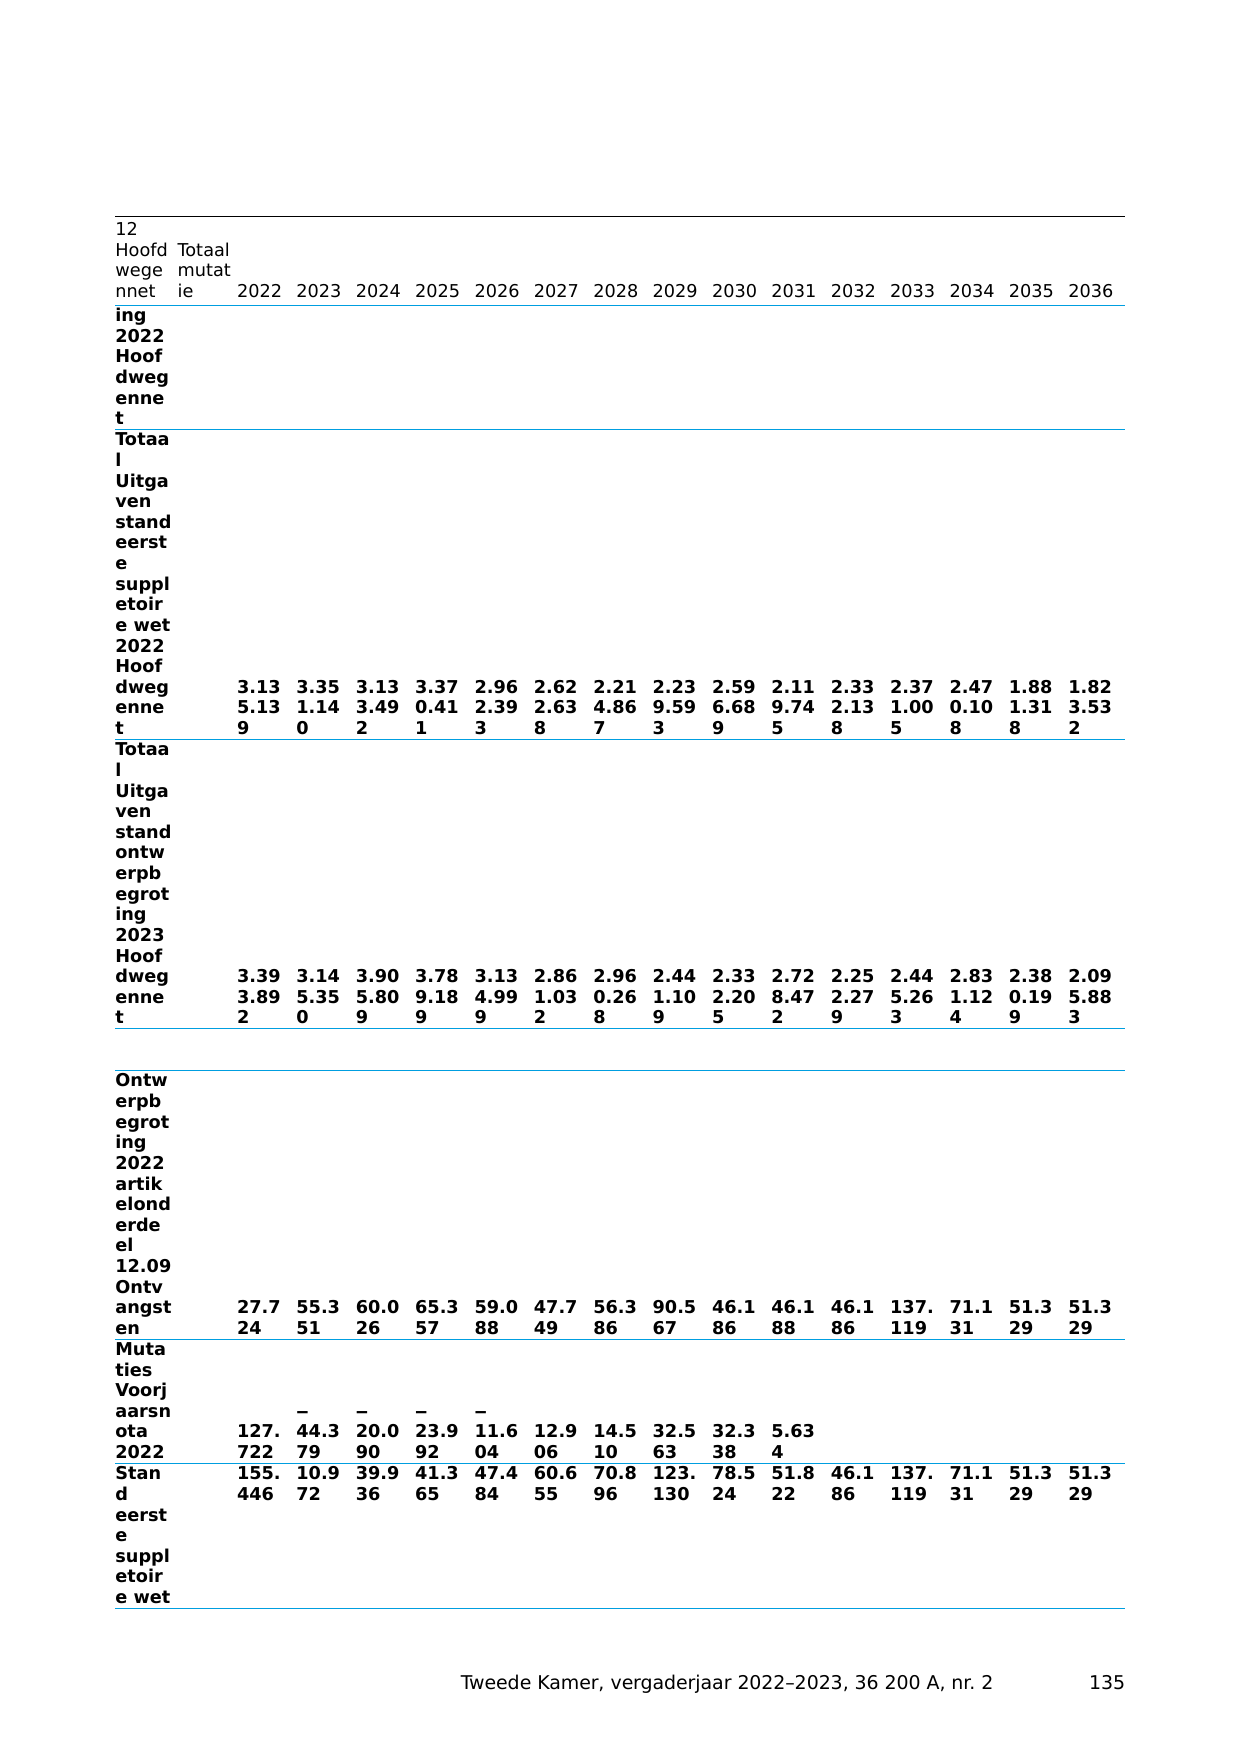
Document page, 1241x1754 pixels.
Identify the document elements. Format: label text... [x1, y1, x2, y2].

table_cell [471, 306, 531, 429]
table_cell [590, 1029, 649, 1049]
table_cell 47.484 [471, 1464, 531, 1608]
table_cell 51.329 [1065, 1464, 1125, 1608]
table_cell 2.962.393 [471, 430, 531, 739]
table_cell [234, 1029, 293, 1049]
table_cell [175, 1464, 234, 1608]
table_cell [650, 1049, 709, 1070]
table_cell 2034 [946, 217, 1006, 304]
table_cell 2025 [412, 217, 471, 304]
table_cell 71.131 [946, 1071, 1006, 1338]
table_cell 3.145.350 [293, 740, 353, 1028]
table_cell Totaal mutatie [175, 217, 234, 304]
table_cell [887, 306, 946, 429]
table_cell [828, 1340, 887, 1463]
table_cell [412, 1049, 471, 1070]
table_cell 155.446 [234, 1464, 293, 1608]
table_cell 51.822 [768, 1464, 828, 1608]
table_cell 2.119.745 [768, 430, 828, 739]
table_cell [1006, 1340, 1065, 1463]
table_cell 3.135.139 [234, 430, 293, 739]
table_cell 27.724 [234, 1071, 293, 1338]
table_cell [175, 1340, 234, 1463]
table_cell ing 2022 Hoofdwegennet [115, 306, 174, 429]
table_cell 123.130 [650, 1464, 709, 1608]
table_cell 56.386 [590, 1071, 649, 1338]
table_cell [175, 306, 234, 429]
table_cell [887, 1049, 946, 1070]
table_cell 14.510 [590, 1340, 649, 1463]
table_cell 51.329 [1006, 1071, 1065, 1338]
table_cell 51.329 [1006, 1464, 1065, 1608]
table_cell 1.823.532 [1065, 430, 1125, 739]
table_cell 2026 [471, 217, 531, 304]
table_cell 47.749 [531, 1071, 590, 1338]
table_cell [946, 306, 1006, 429]
table_cell [175, 740, 234, 1028]
table_cell [531, 1049, 590, 1070]
table_cell 2032 [828, 217, 887, 304]
table_cell [709, 1029, 768, 1049]
table_cell [1065, 1340, 1125, 1463]
table_cell 2.728.472 [768, 740, 828, 1028]
table_cell 2.332.205 [709, 740, 768, 1028]
table_cell [412, 306, 471, 429]
table_cell 12 Hoofdwegennet [115, 217, 174, 304]
table_cell 32.563 [650, 1340, 709, 1463]
table_cell [828, 306, 887, 429]
table_cell [768, 306, 828, 429]
table_cell 2.239.593 [650, 430, 709, 739]
table_cell 3.370.411 [412, 430, 471, 739]
table_cell 2030 [709, 217, 768, 304]
table_cell Stand eerste suppletoire wet [115, 1464, 174, 1608]
table_cell [887, 1340, 946, 1463]
table_cell 2022 [234, 217, 293, 304]
table_cell [234, 306, 293, 429]
table_cell [234, 1049, 293, 1070]
table_cell 59.088 [471, 1071, 531, 1338]
table_cell 2.332.138 [828, 430, 887, 739]
table_cell 65.357 [412, 1071, 471, 1338]
table_cell 3.789.189 [412, 740, 471, 1028]
table_cell [946, 1340, 1006, 1463]
table_cell [353, 1049, 412, 1070]
table_cell Totaal Uitgaven stand eerste suppletoire wet 2022 Hoofdwegennet [115, 430, 174, 739]
table_cell 2.470.108 [946, 430, 1006, 739]
table_cell [650, 306, 709, 429]
table_cell [768, 1049, 828, 1070]
table_cell [293, 1029, 353, 1049]
table_cell [175, 1071, 234, 1338]
table_cell ‒ 44.379 [293, 1340, 353, 1463]
table_cell 46.188 [768, 1071, 828, 1338]
table_cell 2.960.268 [590, 740, 649, 1028]
table_cell 51.329 [1065, 1071, 1125, 1338]
table_cell [828, 1029, 887, 1049]
table_cell [531, 306, 590, 429]
table_cell [1065, 1029, 1125, 1049]
table_cell 39.936 [353, 1464, 412, 1608]
table_cell [946, 1049, 1006, 1070]
table_cell [353, 1029, 412, 1049]
table_cell Totaal Uitgaven stand ontwerpbegroting 2023 Hoofdwegennet [115, 740, 174, 1028]
table_cell [709, 306, 768, 429]
table_cell 2036 [1065, 217, 1125, 304]
table_cell [887, 1029, 946, 1049]
table_cell 46.186 [828, 1071, 887, 1338]
table_cell 2.831.124 [946, 740, 1006, 1028]
table_cell [1065, 1049, 1125, 1070]
table_cell 3.133.492 [353, 430, 412, 739]
table_cell 12.906 [531, 1340, 590, 1463]
table_cell 5.634 [768, 1340, 828, 1463]
table_cell 70.896 [590, 1464, 649, 1608]
table_cell 2.861.032 [531, 740, 590, 1028]
table_cell 2028 [590, 217, 649, 304]
table_cell 32.338 [709, 1340, 768, 1463]
table_cell [293, 306, 353, 429]
table_cell [531, 1029, 590, 1049]
table_cell 2033 [887, 217, 946, 304]
table_cell 55.351 [293, 1071, 353, 1338]
table_cell [828, 1049, 887, 1070]
table_cell [353, 306, 412, 429]
table_cell 2024 [353, 217, 412, 304]
table_cell 3.905.809 [353, 740, 412, 1028]
table_cell [590, 306, 649, 429]
table_cell 41.365 [412, 1464, 471, 1608]
table_cell [471, 1049, 531, 1070]
table_cell 2.622.638 [531, 430, 590, 739]
table_cell 2.441.109 [650, 740, 709, 1028]
table_cell ‒ 23.992 [412, 1340, 471, 1463]
table_cell 2.095.883 [1065, 740, 1125, 1028]
table_cell 46.186 [709, 1071, 768, 1338]
table_cell Ontwerpbegroting 2022 artikelonderdeel 12.09 Ontvangsten [115, 1071, 174, 1338]
table_cell 2.380.199 [1006, 740, 1065, 1028]
table_cell [175, 1029, 234, 1049]
table_cell 2.214.867 [590, 430, 649, 739]
table_cell 2.252.279 [828, 740, 887, 1028]
table_cell [412, 1029, 471, 1049]
table_cell [650, 1029, 709, 1049]
table_cell 60.655 [531, 1464, 590, 1608]
table_cell [1006, 306, 1065, 429]
table_cell [590, 1049, 649, 1070]
table_cell Mutaties Voorjaarsnota 2022 [115, 1340, 174, 1463]
table_cell [471, 1029, 531, 1049]
table_cell 2029 [650, 217, 709, 304]
table_cell 137.119 [887, 1071, 946, 1338]
table_cell 2035 [1006, 217, 1065, 304]
table_cell 1.881.318 [1006, 430, 1065, 739]
table_cell 3.351.140 [293, 430, 353, 739]
table_cell [175, 1049, 234, 1070]
table_cell 78.524 [709, 1464, 768, 1608]
table_cell [1065, 306, 1125, 429]
table_cell [709, 1049, 768, 1070]
table_cell 2023 [293, 217, 353, 304]
table_cell 71.131 [946, 1464, 1006, 1608]
table_cell 10.972 [293, 1464, 353, 1608]
table_cell 46.186 [828, 1464, 887, 1608]
table_header Tabel 68 Artikel 12 Hoofdwegennet (bedragen x € 1.000) [115, 191, 1125, 216]
table_cell ‒ 20.090 [353, 1340, 412, 1463]
table_cell [115, 1049, 174, 1070]
table_cell 2.445.263 [887, 740, 946, 1028]
table_cell [946, 1029, 1006, 1049]
table_cell 3.393.892 [234, 740, 293, 1028]
table_cell 90.567 [650, 1071, 709, 1338]
table_cell [293, 1049, 353, 1070]
table_cell [768, 1029, 828, 1049]
table_cell ‒ 11.604 [471, 1340, 531, 1463]
table_cell 2027 [531, 217, 590, 304]
table_cell 2031 [768, 217, 828, 304]
table_cell 137.119 [887, 1464, 946, 1608]
table_cell 2.371.005 [887, 430, 946, 739]
table_cell [175, 430, 234, 739]
table_cell [1006, 1049, 1065, 1070]
table_cell [1006, 1029, 1065, 1049]
table_cell 3.134.999 [471, 740, 531, 1028]
table_cell 2.596.689 [709, 430, 768, 739]
table_cell [115, 1029, 174, 1049]
table_cell 127.722 [234, 1340, 293, 1463]
table_cell 60.026 [353, 1071, 412, 1338]
